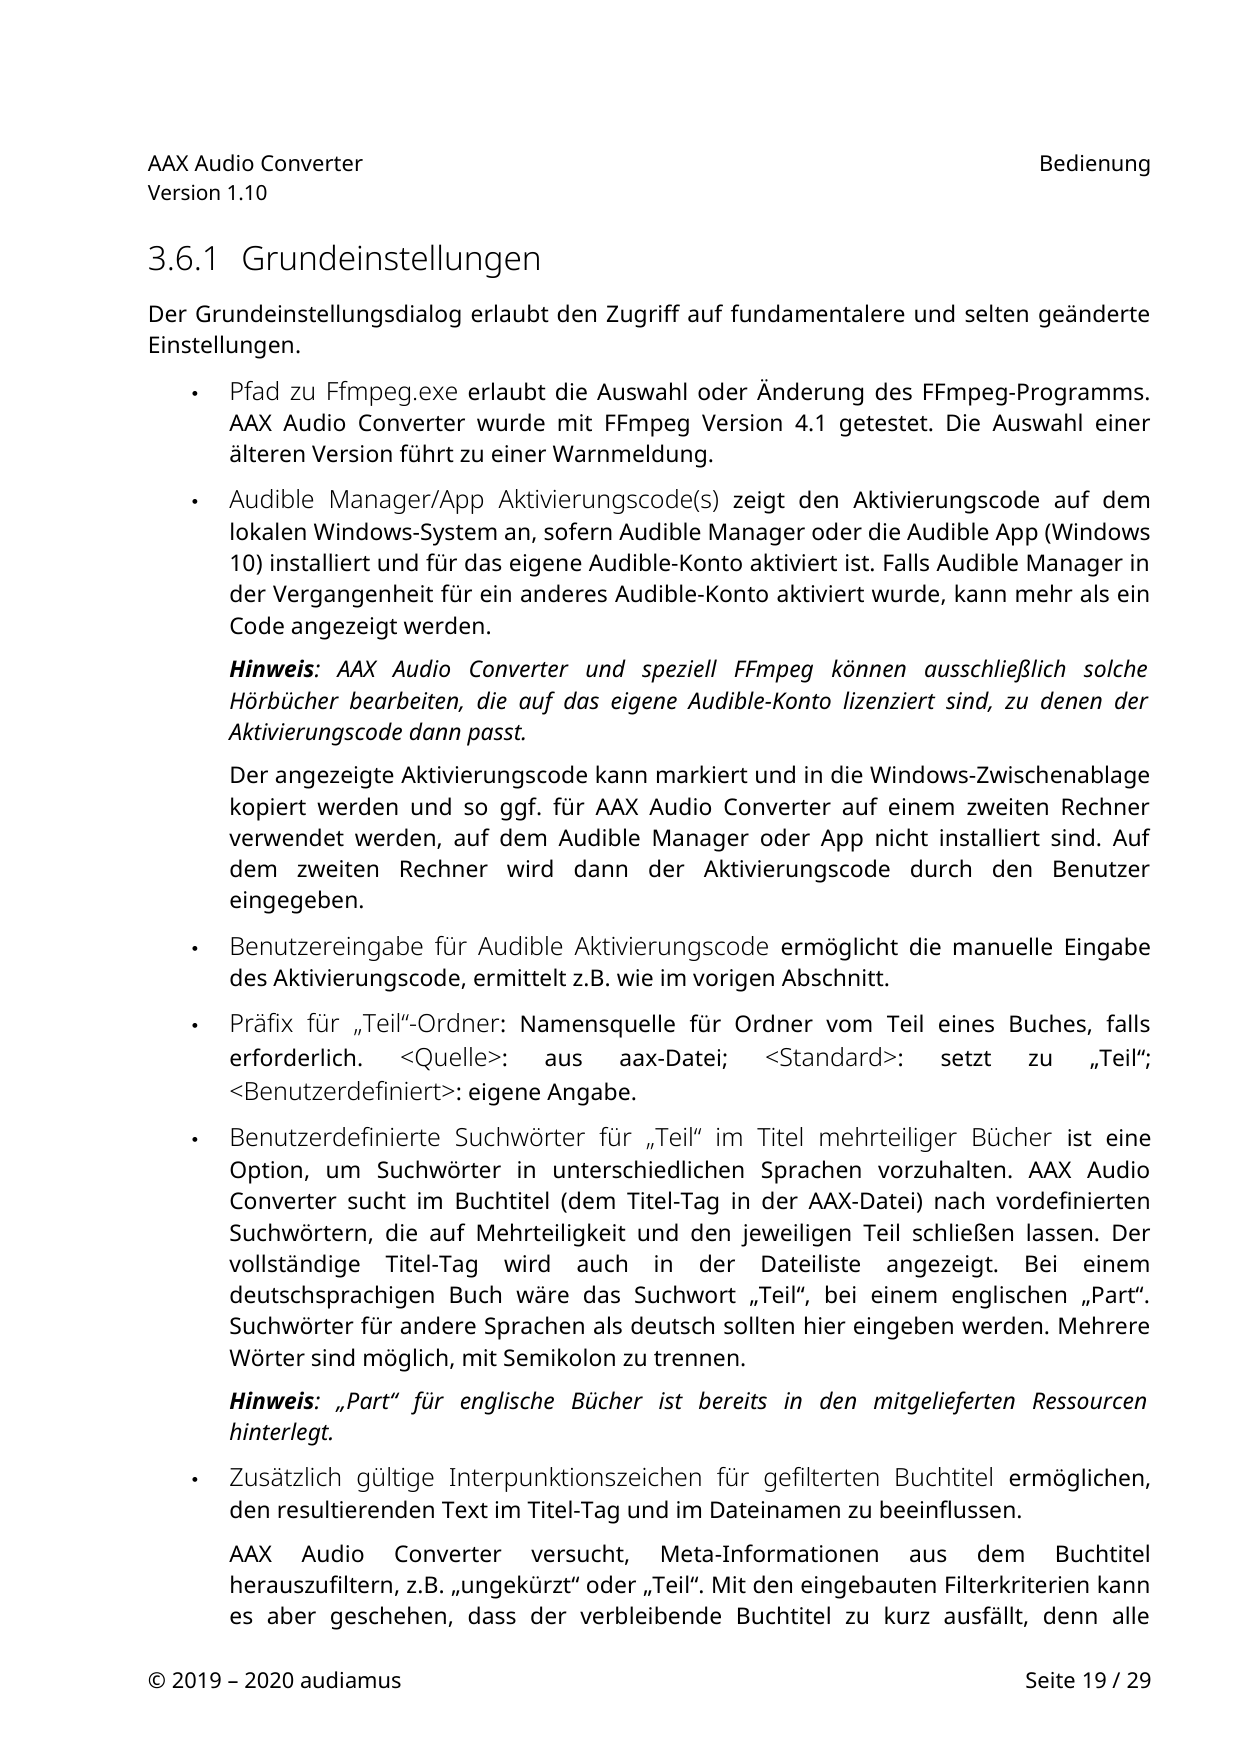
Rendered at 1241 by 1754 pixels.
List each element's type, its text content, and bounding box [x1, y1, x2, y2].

subtitle Grundeinstellungen [148, 235, 1152, 281]
list Benutzerdefinierte Suchwörter für „Teil“ im Titel mehrteiliger Bücher ist eine Option, um Suchwörter in unterschiedlichen Sprachen vorzuhalten. AAX Audio Converter sucht im Buchtitel (dem Titel-Tag in der AAX-Datei) nach vordefinierten Suchwörtern, die auf Mehrteiligkeit und den jeweiligen Teil schließen lassen. Der vollständige Titel-Tag wird auch in der Dateiliste angezeigt. Bei einem deutschsprachigen Buch wäre das Suchwort „Teil“, bei einem englischen „Part“. Suchwörter für andere Sprachen als deutsch sollten hier eingeben werden. Mehrere Wörter sind möglich, mit Semikolon zu trennen. [192, 1120, 1152, 1373]
list AAX Audio Converter versucht, Meta-Informationen aus dem Buchtitel herauszufiltern, z.B. „ungekürzt“ oder „Teil“. Mit den eingebauten Filterkriterien kann es aber geschehen, dass der verbleibende Buchtitel zu kurz ausfällt, denn alle [192, 1538, 1152, 1631]
list Präfix für „Teil“-Ordner: Namensquelle für Ordner vom Teil eines Buches, falls erforderlich. <Quelle>: aus aax-Datei; <Standard>: setzt zu „Teil“; <Benutzerdefiniert>: eigene Angabe. [192, 1006, 1152, 1108]
list Audible Manager/App Aktivierungscode(s) zeigt den Aktivierungscode auf dem lokalen Windows-System an, sofern Audible Manager oder die Audible App (Windows 10) installiert und für das eigene Audible-Konto aktiviert ist. Falls Audible Manager in der Vergangenheit für ein anderes Audible-Konto aktiviert wurde, kann mehr als ein Code angezeigt werden. [192, 482, 1152, 641]
text Der Grundeinstellungsdialog erlaubt den Zugriff auf fundamentalere und selten geänderte Einstellungen. [148, 298, 1152, 361]
list Pfad zu Ffmpeg.exe erlaubt die Auswahl oder Änderung des FFmpeg-Programms. AAX Audio Converter wurde mit FFmpeg Version 4.1 getestet. Die Auswahl einer älteren Version führt zu einer Warnmeldung. [192, 373, 1152, 469]
list Hinweis: „Part“ für englische Bücher ist bereits in den mitgelieferten Ressourcen hinterlegt. [192, 1385, 1152, 1448]
list Der angezeigte Aktivierungscode kann markiert und in die Windows-Zwischenablage kopiert werden und so ggf. für AAX Audio Converter auf einem zweiten Rechner verwendet werden, auf dem Audible Manager oder App nicht installiert sind. Auf dem zweiten Rechner wird dann der Aktivierungscode durch den Benutzer eingegeben. [192, 759, 1152, 916]
list Hinweis: AAX Audio Converter und speziell FFmpeg können ausschließlich solche Hörbücher bearbeiten, die auf das eigene Audible-Konto lizenziert sind, zu denen der Aktivierungscode dann passt. [192, 653, 1152, 747]
list Zusätzlich gültige Interpunktionszeichen für gefilterten Buchtitel ermöglichen, den resultierenden Text im Titel-Tag und im Dateinamen zu beeinflussen. [192, 1460, 1152, 1525]
list Benutzereingabe für Audible Aktivierungscode ermöglicht die manuelle Eingabe des Aktivierungscode, ermittelt z.B. wie im vorigen Abschnitt. [192, 928, 1152, 993]
